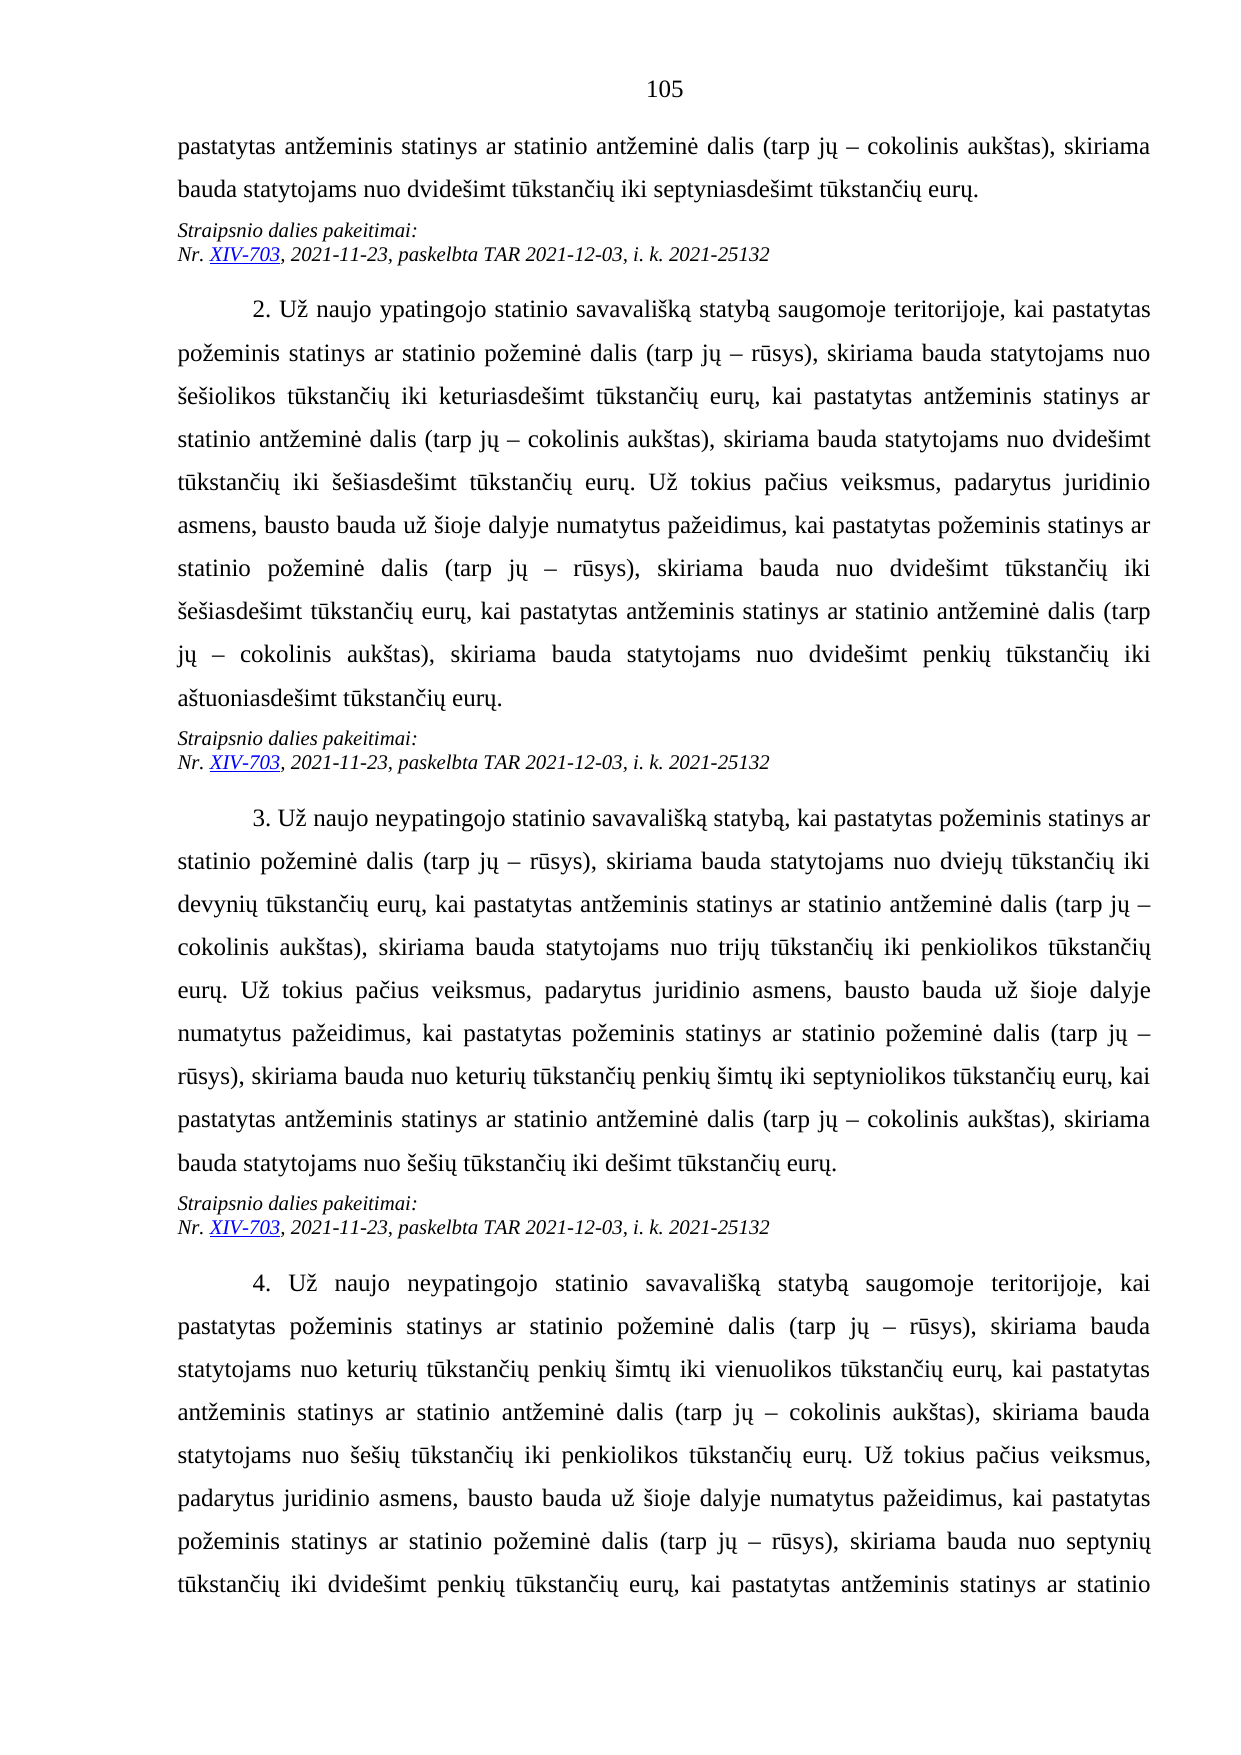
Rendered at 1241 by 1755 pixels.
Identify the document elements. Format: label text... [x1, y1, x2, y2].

text 4. Už naujo neypatingojo statinio savavališką statybą saugomoje teritorijoje, kai pastatytas požeminis statinys ar statinio požeminė dalis (tarp jų – rūsys), skiriama bauda statytojams nuo keturių tūkstančių penkių šimtų iki vienuolikos tūkstančių eurų, kai pastatytas antžeminis statinys ar statinio antžeminė dalis (tarp jų – cokolinis aukštas), skiriama bauda statytojams nuo šešių tūkstančių iki penkiolikos tūkstančių eurų. Už tokius pačius veiksmus, padarytus juridinio asmens, bausto bauda už šioje dalyje numatytus pažeidimus, kai pastatytas požeminis statinys ar statinio požeminė dalis (tarp jų – rūsys), skiriama bauda nuo septynių tūkstančių iki dvidešimt penkių tūkstančių eurų, kai pastatytas antžeminis statinys ar statinio [177, 1268, 1152, 1598]
text 2. Už naujo ypatingojo statinio savavališką statybą saugomoje teritorijoje, kai pastatytas požeminis statinys ar statinio požeminė dalis (tarp jų – rūsys), skiriama bauda statytojams nuo šešiolikos tūkstančių iki keturiasdešimt tūkstančių eurų, kai pastatytas antžeminis statinys ar statinio antžeminė dalis (tarp jų – cokolinis aukštas), skiriama bauda statytojams nuo dvidešimt tūkstančių iki šešiasdešimt tūkstančių eurų. Už tokius pačius veiksmus, padarytus juridinio asmens, bausto bauda už šioje dalyje numatytus pažeidimus, kai pastatytas požeminis statinys ar statinio požeminė dalis (tarp jų – rūsys), skiriama bauda nuo dvidešimt tūkstančių iki šešiasdešimt tūkstančių eurų, kai pastatytas antžeminis statinys ar statinio antžeminė dalis (tarp jų – cokolinis aukštas), skiriama bauda statytojams nuo dvidešimt penkių tūkstančių iki aštuoniasdešimt tūkstančių eurų. [177, 294, 1152, 711]
text Nr. XIV-703, 2021-11-23, paskelbta TAR 2021-12-03, i. k. 2021-25132 [177, 242, 1152, 266]
text Straipsnio dalies pakeitimai: [177, 726, 1152, 750]
text 3. Už naujo neypatingojo statinio savavališką statybą, kai pastatytas požeminis statinys ar statinio požeminė dalis (tarp jų – rūsys), skiriama bauda statytojams nuo dviejų tūkstančių iki devynių tūkstančių eurų, kai pastatytas antžeminis statinys ar statinio antžeminė dalis (tarp jų – cokolinis aukštas), skiriama bauda statytojams nuo trijų tūkstančių iki penkiolikos tūkstančių eurų. Už tokius pačius veiksmus, padarytus juridinio asmens, bausto bauda už šioje dalyje numatytus pažeidimus, kai pastatytas požeminis statinys ar statinio požeminė dalis (tarp jų – rūsys), skiriama bauda nuo keturių tūkstančių penkių šimtų iki septyniolikos tūkstančių eurų, kai pastatytas antžeminis statinys ar statinio antžeminė dalis (tarp jų – cokolinis aukštas), skiriama bauda statytojams nuo šešių tūkstančių iki dešimt tūkstančių eurų. [177, 803, 1152, 1176]
text Nr. XIV-703, 2021-11-23, paskelbta TAR 2021-12-03, i. k. 2021-25132 [177, 750, 1152, 774]
text pastatytas antžeminis statinys ar statinio antžeminė dalis (tarp jų – cokolinis aukštas), skiriama bauda statytojams nuo dvidešimt tūkstančių iki septyniasdešimt tūkstančių eurų. [177, 131, 1152, 203]
text Straipsnio dalies pakeitimai: [177, 218, 1152, 242]
text Nr. XIV-703, 2021-11-23, paskelbta TAR 2021-12-03, i. k. 2021-25132 [177, 1215, 1152, 1239]
text Straipsnio dalies pakeitimai: [177, 1191, 1152, 1215]
